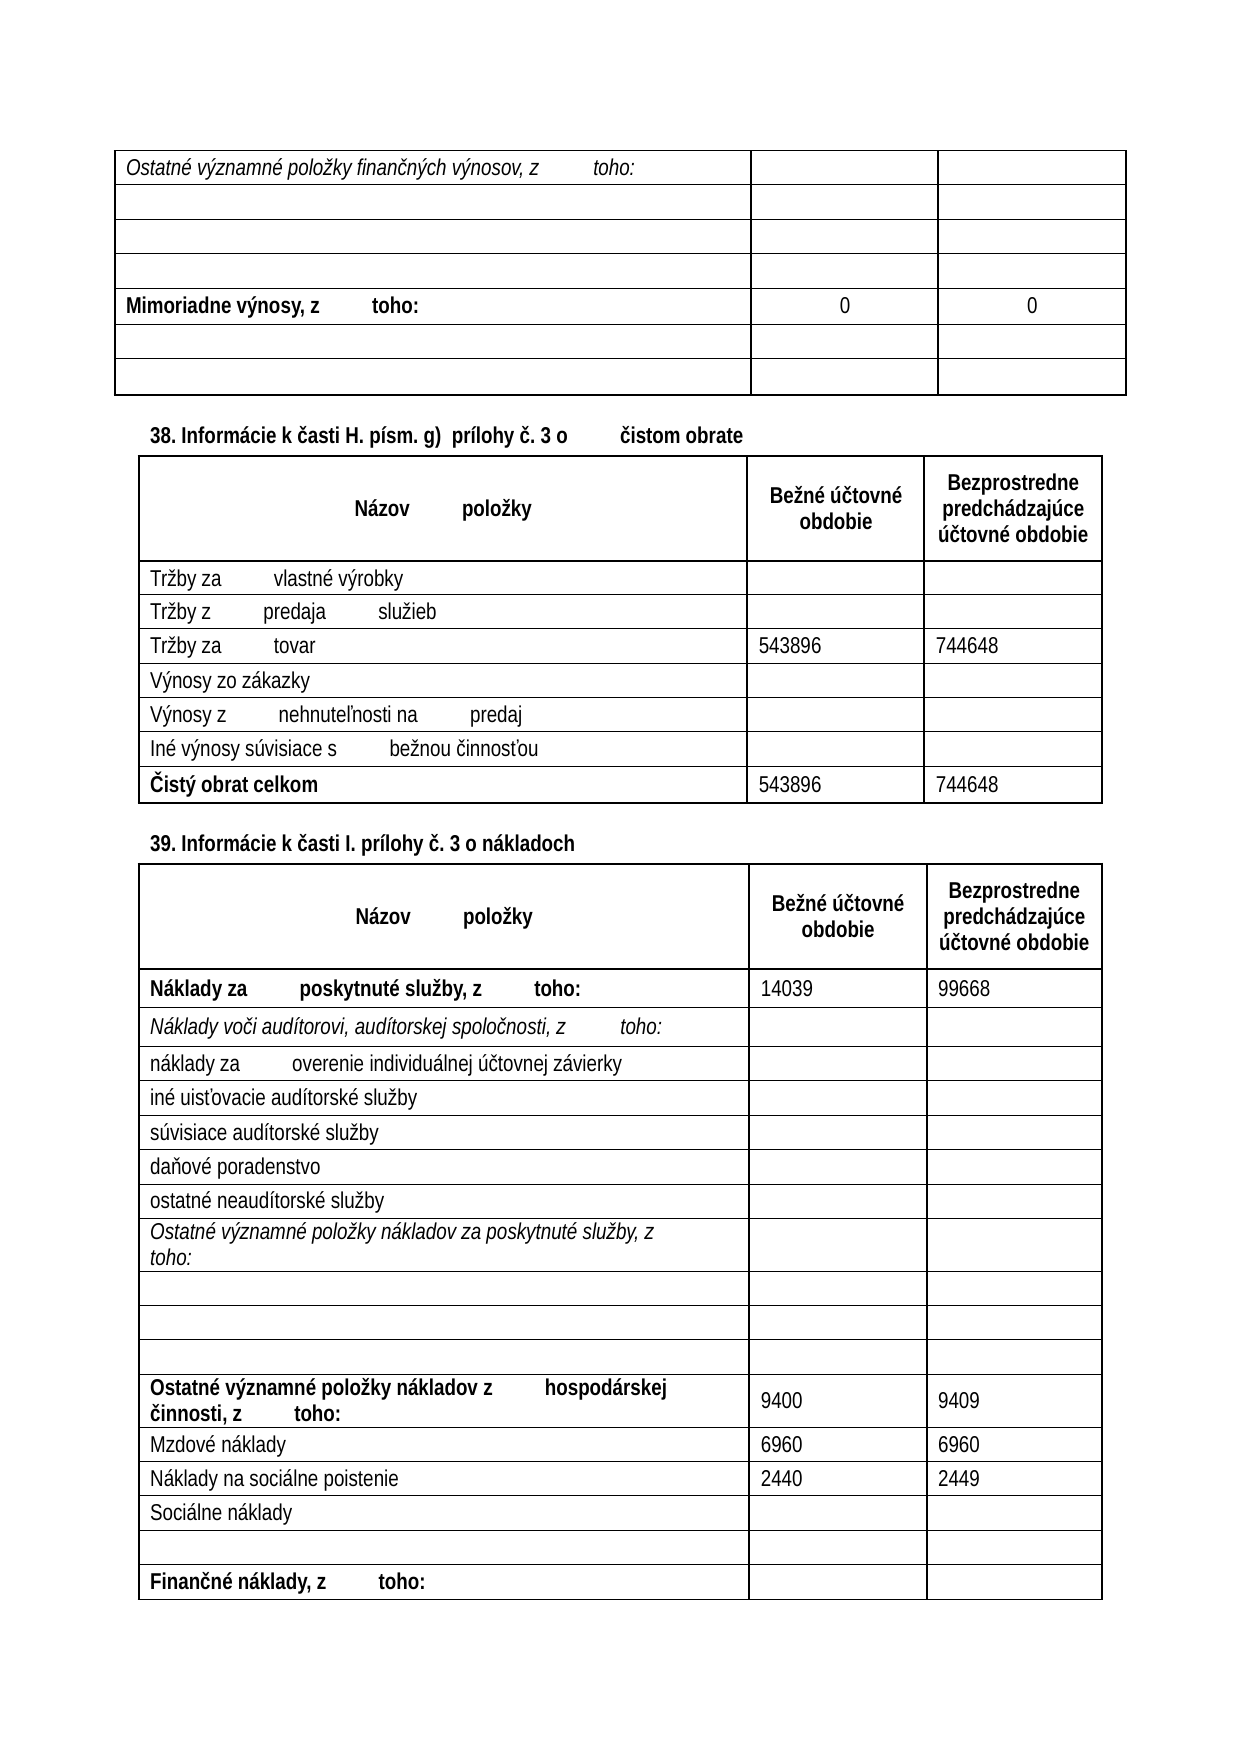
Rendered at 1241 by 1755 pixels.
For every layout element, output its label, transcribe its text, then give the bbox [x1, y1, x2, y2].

table_cell [750, 1116, 926, 1149]
table_cell [928, 1081, 1101, 1115]
table_cell [750, 1081, 926, 1115]
table_cell 2440 [750, 1462, 926, 1495]
table_cell ostatné neaudítorské služby [140, 1185, 748, 1218]
table_cell 14039 [750, 970, 926, 1007]
table_header Bezprostredne predchádzajúce účtovné obdobie [925, 457, 1101, 559]
table_cell [928, 1219, 1101, 1271]
table_cell [750, 1008, 926, 1046]
table_cell [752, 254, 937, 287]
table_cell [752, 325, 937, 358]
table_cell Finančné náklady, z toho: [140, 1565, 748, 1598]
table_cell 9400 [750, 1375, 926, 1427]
table_cell [939, 359, 1125, 394]
table_cell [928, 1340, 1101, 1374]
table_cell 6960 [750, 1428, 926, 1461]
table_cell [939, 185, 1125, 219]
table_cell 543896 [748, 629, 923, 663]
table_cell [116, 185, 750, 219]
table_cell [928, 1047, 1101, 1080]
table_cell Tržby z predaja služieb [140, 595, 746, 628]
table_cell [925, 664, 1101, 697]
table_cell [750, 1496, 926, 1530]
table_cell [928, 1272, 1101, 1305]
table_cell [925, 562, 1101, 594]
table_cell [925, 595, 1101, 628]
table_cell Náklady voči audítorovi, audítorskej spoločnosti, z toho: [140, 1008, 748, 1046]
table_cell [925, 698, 1101, 731]
subtitle 39. Informácie k časti I. prílohy č. 3 o nákladoch [150, 830, 1090, 856]
table_cell [116, 220, 750, 253]
table_cell 9409 [928, 1375, 1101, 1427]
table_cell [116, 325, 750, 358]
table_cell Výnosy z nehnuteľnosti na predaj [140, 698, 746, 731]
table_cell súvisiace audítorské služby [140, 1116, 748, 1149]
table_cell [928, 1531, 1101, 1564]
table_cell [939, 325, 1125, 358]
table_cell [928, 1306, 1101, 1339]
subtitle 38. Informácie k časti H. písm. g) prílohy č. 3 o čistom obrate [150, 422, 1090, 448]
table_cell Ostatné významné položky finančných výnosov, z toho: [116, 151, 750, 184]
table_cell Ostatné významné položky nákladov za poskytnuté služby, z toho: [140, 1219, 748, 1271]
table_cell [750, 1185, 926, 1218]
table_cell Tržby za tovar [140, 629, 746, 663]
table_cell [750, 1340, 926, 1374]
table_cell 744648 [925, 767, 1101, 802]
table_cell Tržby za vlastné výrobky [140, 562, 746, 594]
table_cell [116, 254, 750, 287]
table_cell Mzdové náklady [140, 1428, 748, 1461]
table_cell [140, 1340, 748, 1374]
table_cell [939, 151, 1125, 184]
table_cell [750, 1150, 926, 1183]
table_cell [928, 1008, 1101, 1046]
table_cell 6960 [928, 1428, 1101, 1461]
table_cell [928, 1496, 1101, 1530]
table_header Názov položky [140, 865, 748, 967]
table_cell 99668 [928, 970, 1101, 1007]
table_cell náklady za overenie individuálnej účtovnej závierky [140, 1047, 748, 1080]
table_cell 744648 [925, 629, 1101, 663]
table_header Bežné účtovné obdobie [750, 865, 926, 967]
table_cell [750, 1531, 926, 1564]
table_cell Ostatné významné položky nákladov z hospodárskej činnosti, z toho: [140, 1375, 748, 1427]
table_cell [748, 664, 923, 697]
table_cell 543896 [748, 767, 923, 802]
table_cell [752, 359, 937, 394]
table_header Bežné účtovné obdobie [748, 457, 923, 559]
table_cell [140, 1531, 748, 1564]
table_cell [140, 1306, 748, 1339]
table_cell iné uisťovacie audítorské služby [140, 1081, 748, 1115]
table_cell [752, 185, 937, 219]
table_cell [750, 1565, 926, 1598]
table_cell [750, 1272, 926, 1305]
table_cell [928, 1565, 1101, 1598]
table_cell [925, 732, 1101, 766]
table_header Bezprostredne predchádzajúce účtovné obdobie [928, 865, 1101, 967]
table_cell [748, 595, 923, 628]
table_cell [752, 151, 937, 184]
table_cell Náklady na sociálne poistenie [140, 1462, 748, 1495]
table_cell [750, 1047, 926, 1080]
table_cell [939, 254, 1125, 287]
table_cell [748, 562, 923, 594]
table_cell [928, 1116, 1101, 1149]
table_cell [748, 698, 923, 731]
table_cell [939, 220, 1125, 253]
table_cell [750, 1219, 926, 1271]
table_cell [748, 732, 923, 766]
table_cell Náklady za poskytnuté služby, z toho: [140, 970, 748, 1007]
table_cell 2449 [928, 1462, 1101, 1495]
table_cell [928, 1150, 1101, 1183]
table_cell [928, 1185, 1101, 1218]
table_cell Mimoriadne výnosy, z toho: [116, 289, 750, 323]
table_cell 0 [939, 289, 1125, 323]
table_header Názov položky [140, 457, 746, 559]
table_cell daňové poradenstvo [140, 1150, 748, 1183]
table_cell Čistý obrat celkom [140, 767, 746, 802]
table_cell Výnosy zo zákazky [140, 664, 746, 697]
table_cell [752, 220, 937, 253]
table_cell [140, 1272, 748, 1305]
table_cell [116, 359, 750, 394]
table_cell Iné výnosy súvisiace s bežnou činnosťou [140, 732, 746, 766]
table_cell Sociálne náklady [140, 1496, 748, 1530]
table_cell [750, 1306, 926, 1339]
table_cell 0 [752, 289, 937, 323]
